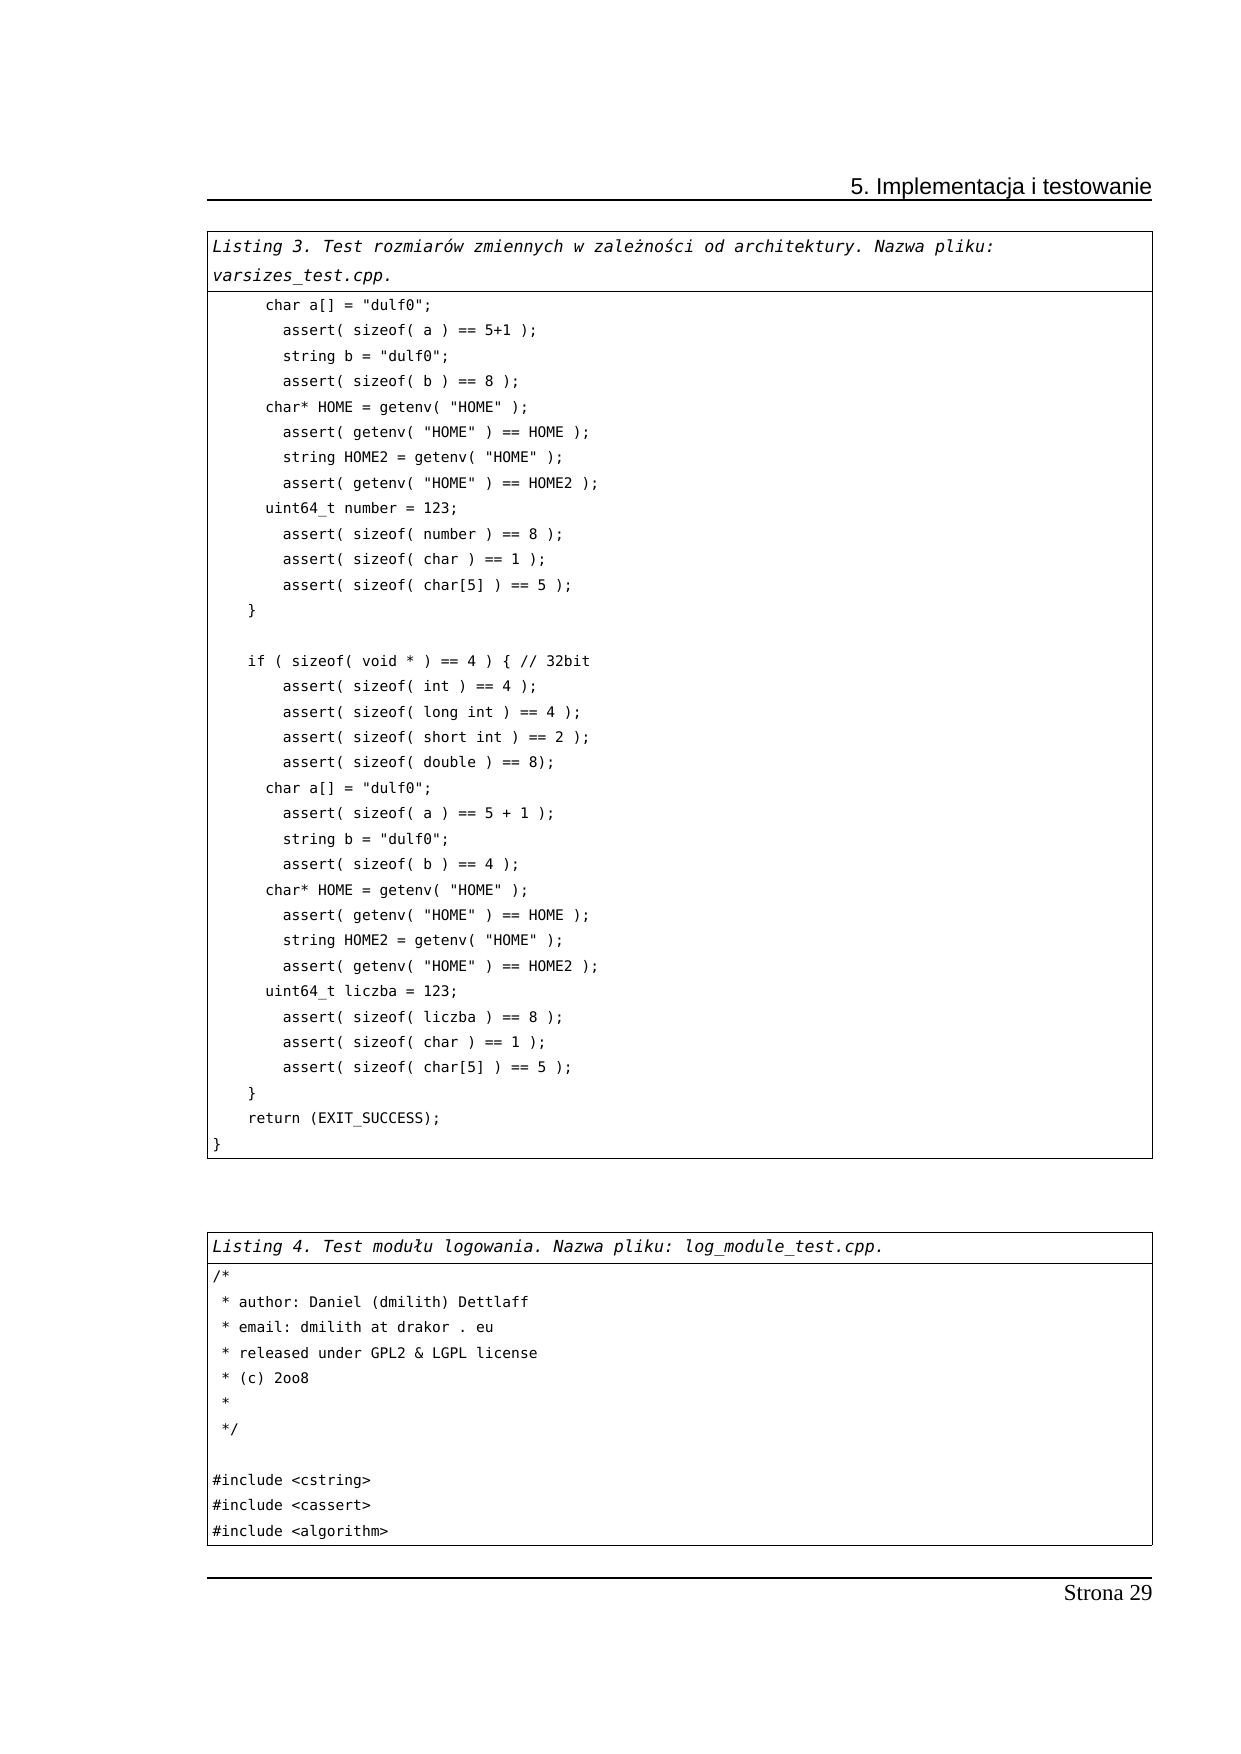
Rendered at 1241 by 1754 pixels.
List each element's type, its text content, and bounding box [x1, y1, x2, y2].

table_header Listing 3. Test rozmiarów zmiennych w zależności od architektury. Nazwa pliku: varsizes_test.cpp. [208, 232, 1152, 291]
table_header Listing 4. Test modułu logowania. Nazwa pliku: log_module_test.cpp. [208, 1233, 1152, 1262]
table_cell /* * author: Daniel (dmilith) Dettlaff * email: dmilith at drakor . eu * released under GPL2 & LGPL license * (c) 2oo8 * */ #include <cstring> #include <cassert> #include <algorithm> [208, 1264, 1152, 1545]
table_cell char a[] = "dulf0"; assert( sizeof( a ) == 5+1 ); string b = "dulf0"; assert( sizeof( b ) == 8 ); char* HOME = getenv( "HOME" ); assert( getenv( "HOME" ) == HOME ); string HOME2 = getenv( "HOME" ); assert( getenv( "HOME" ) == HOME2 ); uint64_t number = 123; assert( sizeof( number ) == 8 ); assert( sizeof( char ) == 1 ); assert( sizeof( char[5] ) == 5 ); } if ( sizeof( void * ) == 4 ) { // 32bit assert( sizeof( int ) == 4 ); assert( sizeof( long int ) == 4 ); assert( sizeof( short int ) == 2 ); assert( sizeof( double ) == 8); char a[] = "dulf0"; assert( sizeof( a ) == 5 + 1 ); string b = "dulf0"; assert( sizeof( b ) == 4 ); char* HOME = getenv( "HOME" ); assert( getenv( "HOME" ) == HOME ); string HOME2 = getenv( "HOME" ); assert( getenv( "HOME" ) == HOME2 ); uint64_t liczba = 123; assert( sizeof( liczba ) == 8 ); assert( sizeof( char ) == 1 ); assert( sizeof( char[5] ) == 5 ); } return (EXIT_SUCCESS); } [208, 292, 1152, 1158]
